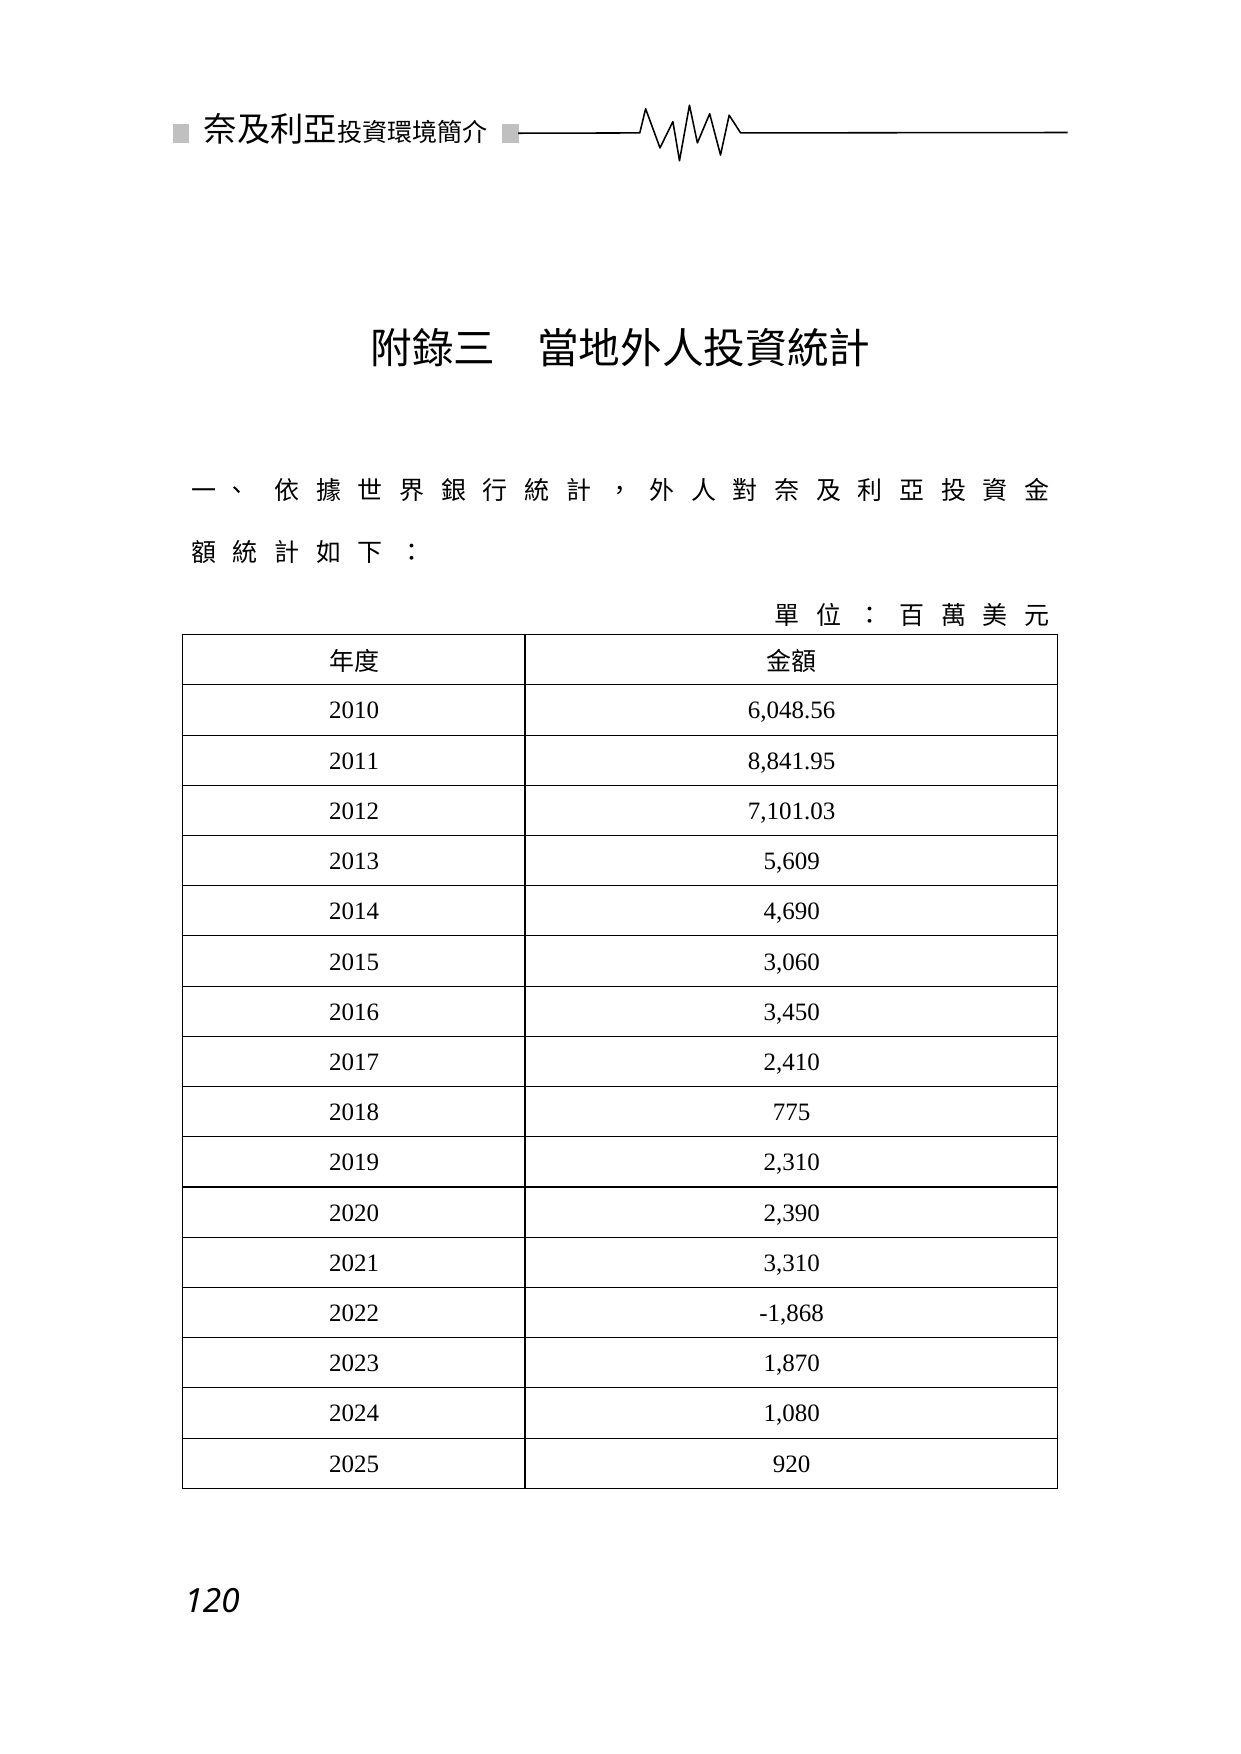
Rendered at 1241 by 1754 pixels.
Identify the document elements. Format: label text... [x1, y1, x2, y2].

table_cell 2020 [183, 1188, 524, 1237]
table_cell 7,101.03 [526, 786, 1057, 835]
table_cell 1,870 [526, 1338, 1057, 1387]
table_header 年度 [183, 635, 524, 684]
table_cell 2,310 [526, 1137, 1057, 1186]
table_cell 4,690 [526, 886, 1057, 935]
table_cell 775 [526, 1087, 1057, 1136]
text 附錄三 當地外人投資統計 [183, 304, 1058, 366]
table_cell 2,410 [526, 1037, 1057, 1086]
table_cell 2014 [183, 886, 524, 935]
table_cell 3,310 [526, 1238, 1057, 1287]
table_cell 3,060 [526, 936, 1057, 986]
table_cell 2024 [183, 1388, 524, 1437]
table_cell 2018 [183, 1087, 524, 1136]
table_cell 2010 [183, 685, 524, 734]
table_cell 2011 [183, 736, 524, 785]
table_cell -1,868 [526, 1288, 1057, 1337]
table_cell 8,841.95 [526, 736, 1057, 785]
table_cell 3,450 [526, 987, 1057, 1036]
table_cell 920 [526, 1439, 1057, 1488]
table_cell 2025 [183, 1439, 524, 1488]
table_cell 2012 [183, 786, 524, 835]
table_cell 2,390 [526, 1188, 1057, 1237]
table_cell 2022 [183, 1288, 524, 1337]
table_cell 2023 [183, 1338, 524, 1387]
text 一、依據世界銀行統計，外人對奈及利亞投資金額統計如下： [183, 447, 1058, 572]
table_cell 1,080 [526, 1388, 1057, 1437]
table_cell 5,609 [526, 836, 1057, 885]
table_cell 2015 [183, 936, 524, 986]
table_cell 2017 [183, 1037, 524, 1086]
text 單位：百萬美元 [183, 572, 1058, 634]
table_header 金額 [526, 635, 1057, 684]
table_cell 2021 [183, 1238, 524, 1287]
table_cell 2013 [183, 836, 524, 885]
table_cell 2019 [183, 1137, 524, 1186]
table_cell 2016 [183, 987, 524, 1036]
table_cell 6,048.56 [526, 685, 1057, 734]
